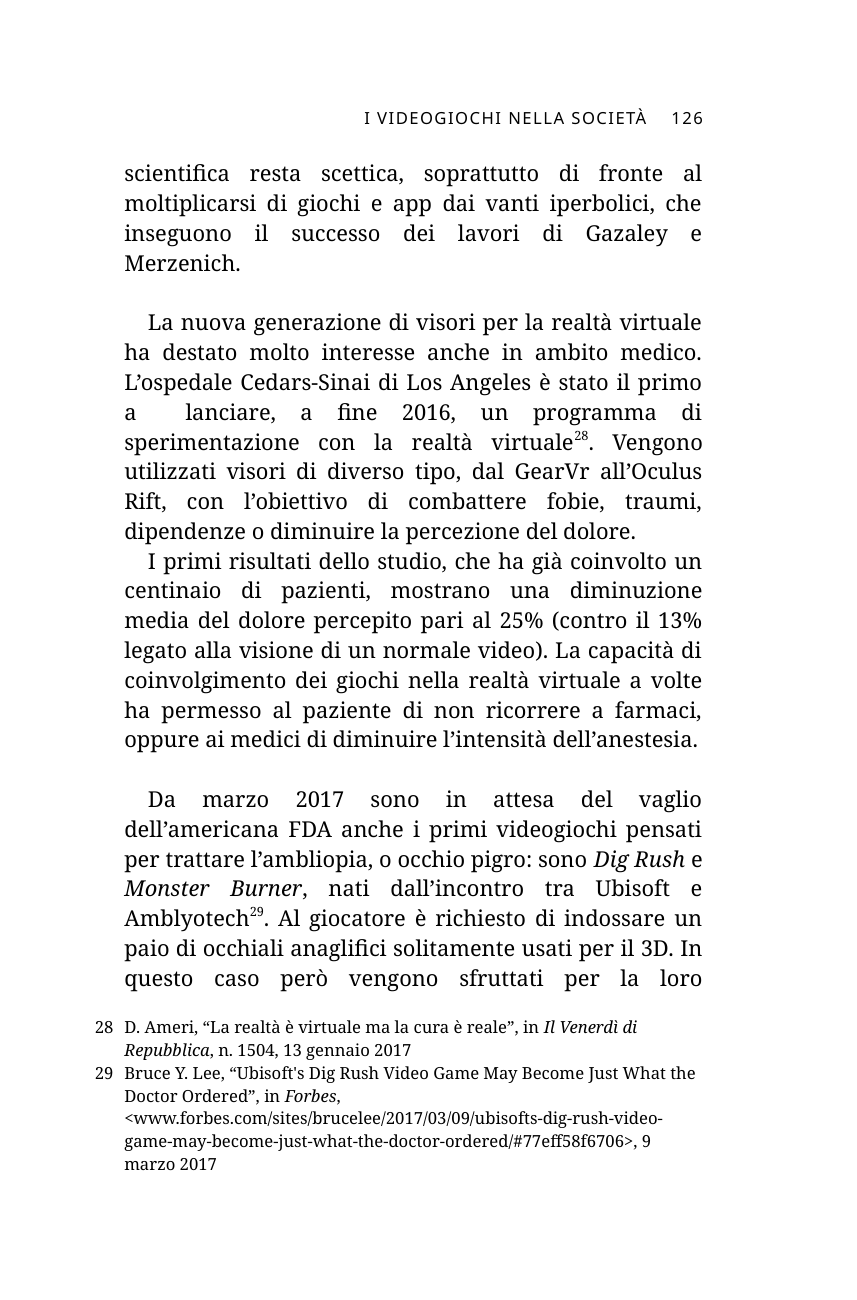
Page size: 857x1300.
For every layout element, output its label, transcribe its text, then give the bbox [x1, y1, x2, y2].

text scientifica resta scettica, soprattutto di fronte al moltiplicarsi di giochi e app dai vanti iperbolici, che inseguono il successo dei lavori di Gazaley e Merzenich. [124, 158, 703, 278]
text I primi risultati dello studio, che ha già coinvolto un centinaio di pazienti, mostrano una diminuzione media del dolore percepito pari al 25% (contro il 13% legato alla visione di un normale video). La capacità di coinvolgimento dei giochi nella realtà virtuale a volte ha permesso al paziente di non ricorrere a farmaci, oppure ai medici di diminuire l’intensità dell’anestesia. [124, 546, 703, 754]
text La nuova generazione di visori per la realtà virtuale ha destato molto interesse anche in ambito medico. L’ospedale Cedars-Sinai di Los Angeles è stato il primo a lanciare, a fine 2016, un programma di sperimentazione con la realtà virtuale. Vengono utilizzati visori di diverso tipo, dal GearVr all’Oculus Rift, con l’obiettivo di combattere fobie, traumi, dipendenze o diminuire la percezione del dolore. [124, 307, 703, 546]
text Da marzo 2017 sono in attesa del vaglio dell’americana FDA anche i primi videogiochi pensati per trattare l’ambliopia, o occhio pigro: sono Dig Rush e Monster Burner, nati dall’incontro tra Ubisoft e Amblyotech. Al giocatore è richiesto di indossare un paio di occhiali anaglifici solitamente usati per il 3D. In questo caso però vengono sfruttati per la loro [124, 784, 703, 993]
text Bruce Y. Lee, “Ubisoft's Dig Rush Video Game May Become Just What the Doctor Ordered”, in Forbes, <www.forbes.com/sites/brucelee/2017/03/09/ubisofts-dig-rush-video-game-may-become-just-what-the-doctor-ordered/#77eff58f6706>, 9 marzo 2017 [94, 1062, 703, 1175]
text D. Ameri, “La realtà è virtuale ma la cura è reale”, in Il Venerdì di Repubblica, n. 1504, 13 gennaio 2017 [94, 1016, 703, 1062]
